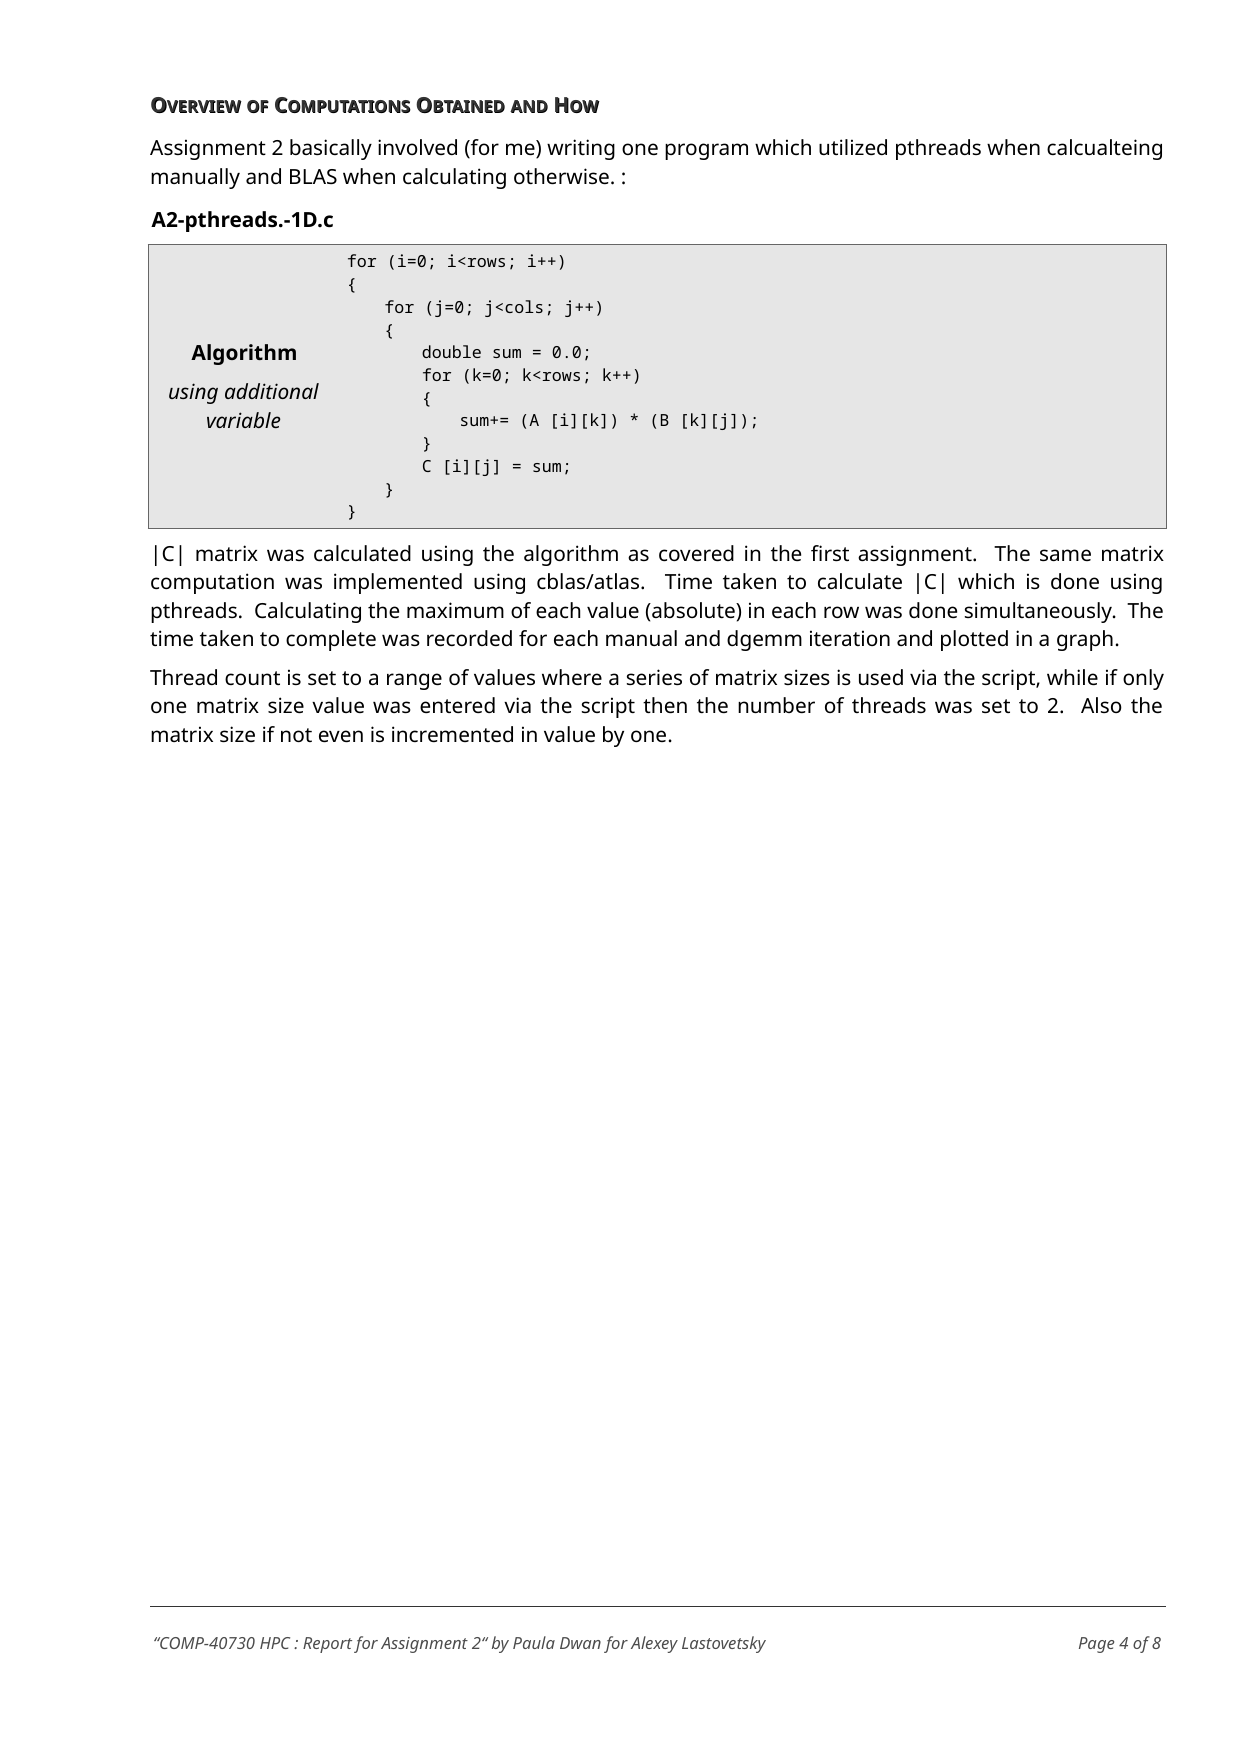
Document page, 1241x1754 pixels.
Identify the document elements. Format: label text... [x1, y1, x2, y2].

text Assignment 2 basically involved (for me) writing one program which utilized pthreads when calcualteing manually and BLAS when calculating otherwise. : [150, 133, 1166, 190]
table_header for (i=0; i<rows; i++) { for (j=0; j<cols; j++) { double sum = 0.0; for (k=0; k<rows; k++) { sum+= (A [i][k]) * (B [k][j]); } C [i][j] = sum; } } [341, 245, 1166, 528]
subtitle Overview of Computations Obtained and How [150, 90, 1166, 118]
text |C| matrix was calculated using the algorithm as covered in the first assignment. The same matrix computation was implemented using cblas/atlas. Time taken to calculate |C| which is done using pthreads. Calculating the maximum of each value (absolute) in each row was done simultaneously. The time taken to complete was recorded for each manual and dgemm iteration and plotted in a graph. [150, 539, 1166, 653]
text Thread count is set to a range of values where a series of matrix sizes is used via the script, while if only one matrix size value was entered via the script then the number of threads was set to 2. Also the matrix size if not even is incremented in value by one. [150, 663, 1166, 748]
list A2-pthreads.-1D.c [151, 205, 1166, 234]
table_header Algorithm using additional variable [149, 245, 341, 528]
